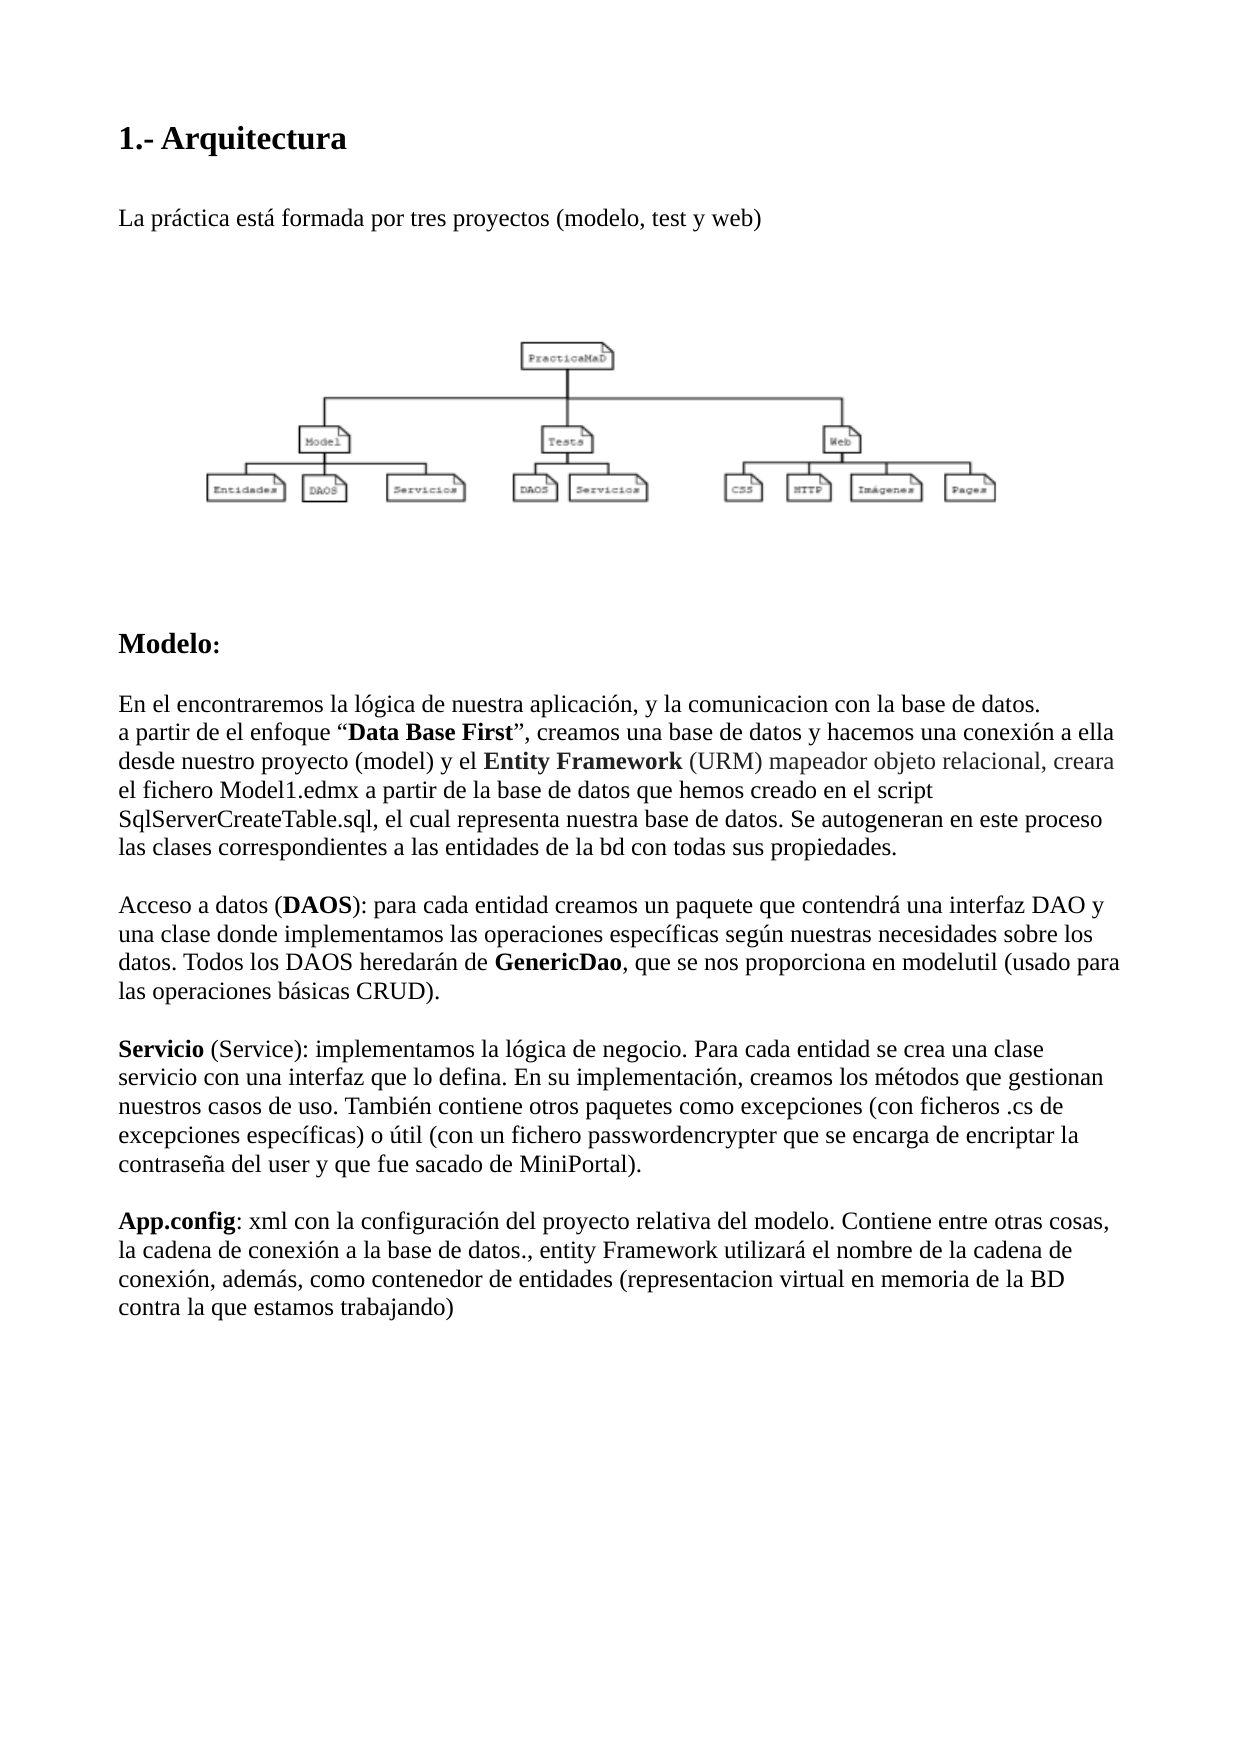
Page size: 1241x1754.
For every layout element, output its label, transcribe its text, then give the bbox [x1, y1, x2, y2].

text 1.- Arquitectura [118, 118, 1122, 156]
text Acceso a datos (DAOS): para cada entidad creamos un paquete que contendrá una interfaz DAO y una clase donde implementamos las operaciones específicas según nuestras necesidades sobre los datos. Todos los DAOS heredarán de GenericDao, que se nos proporciona en modelutil (usado para las operaciones básicas CRUD). [118, 890, 1122, 1005]
text Servicio (Service): implementamos la lógica de negocio. Para cada entidad se crea una clase servicio con una interfaz que lo defina. En su implementación, creamos los métodos que gestionan nuestros casos de uso. También contiene otros paquetes como excepciones (con ficheros .cs de excepciones específicas) o útil (con un fichero passwordencrypter que se encarga de encriptar la contraseña del user y que fue sacado de MiniPortal). [118, 1034, 1122, 1177]
picture [188, 336, 1018, 512]
text a partir de el enfoque “Data Base First”, creamos una base de datos y hacemos una conexión a ella desde nuestro proyecto (model) y el Entity Framework (URM) mapeador objeto relacional, creara el fichero Model1.edmx a partir de la base de datos que hemos creado en el script SqlServerCreateTable.sql, el cual representa nuestra base de datos. Se autogeneran en este proceso las clases correspondientes a las entidades de la bd con todas sus propiedades. [118, 717, 1122, 861]
text Modelo: [118, 626, 1122, 660]
text La práctica está formada por tres proyectos (modelo, test y web) [118, 195, 1122, 233]
text App.config: xml con la configuración del proyecto relativa del modelo. Contiene entre otras cosas, la cadena de conexión a la base de datos., entity Framework utilizará el nombre de la cadena de conexión, además, como contenedor de entidades (representacion virtual en memoria de la BD contra la que estamos trabajando) [118, 1206, 1122, 1321]
text En el encontraremos la lógica de nuestra aplicación, y la comunicacion con la base de datos. [118, 689, 1122, 717]
